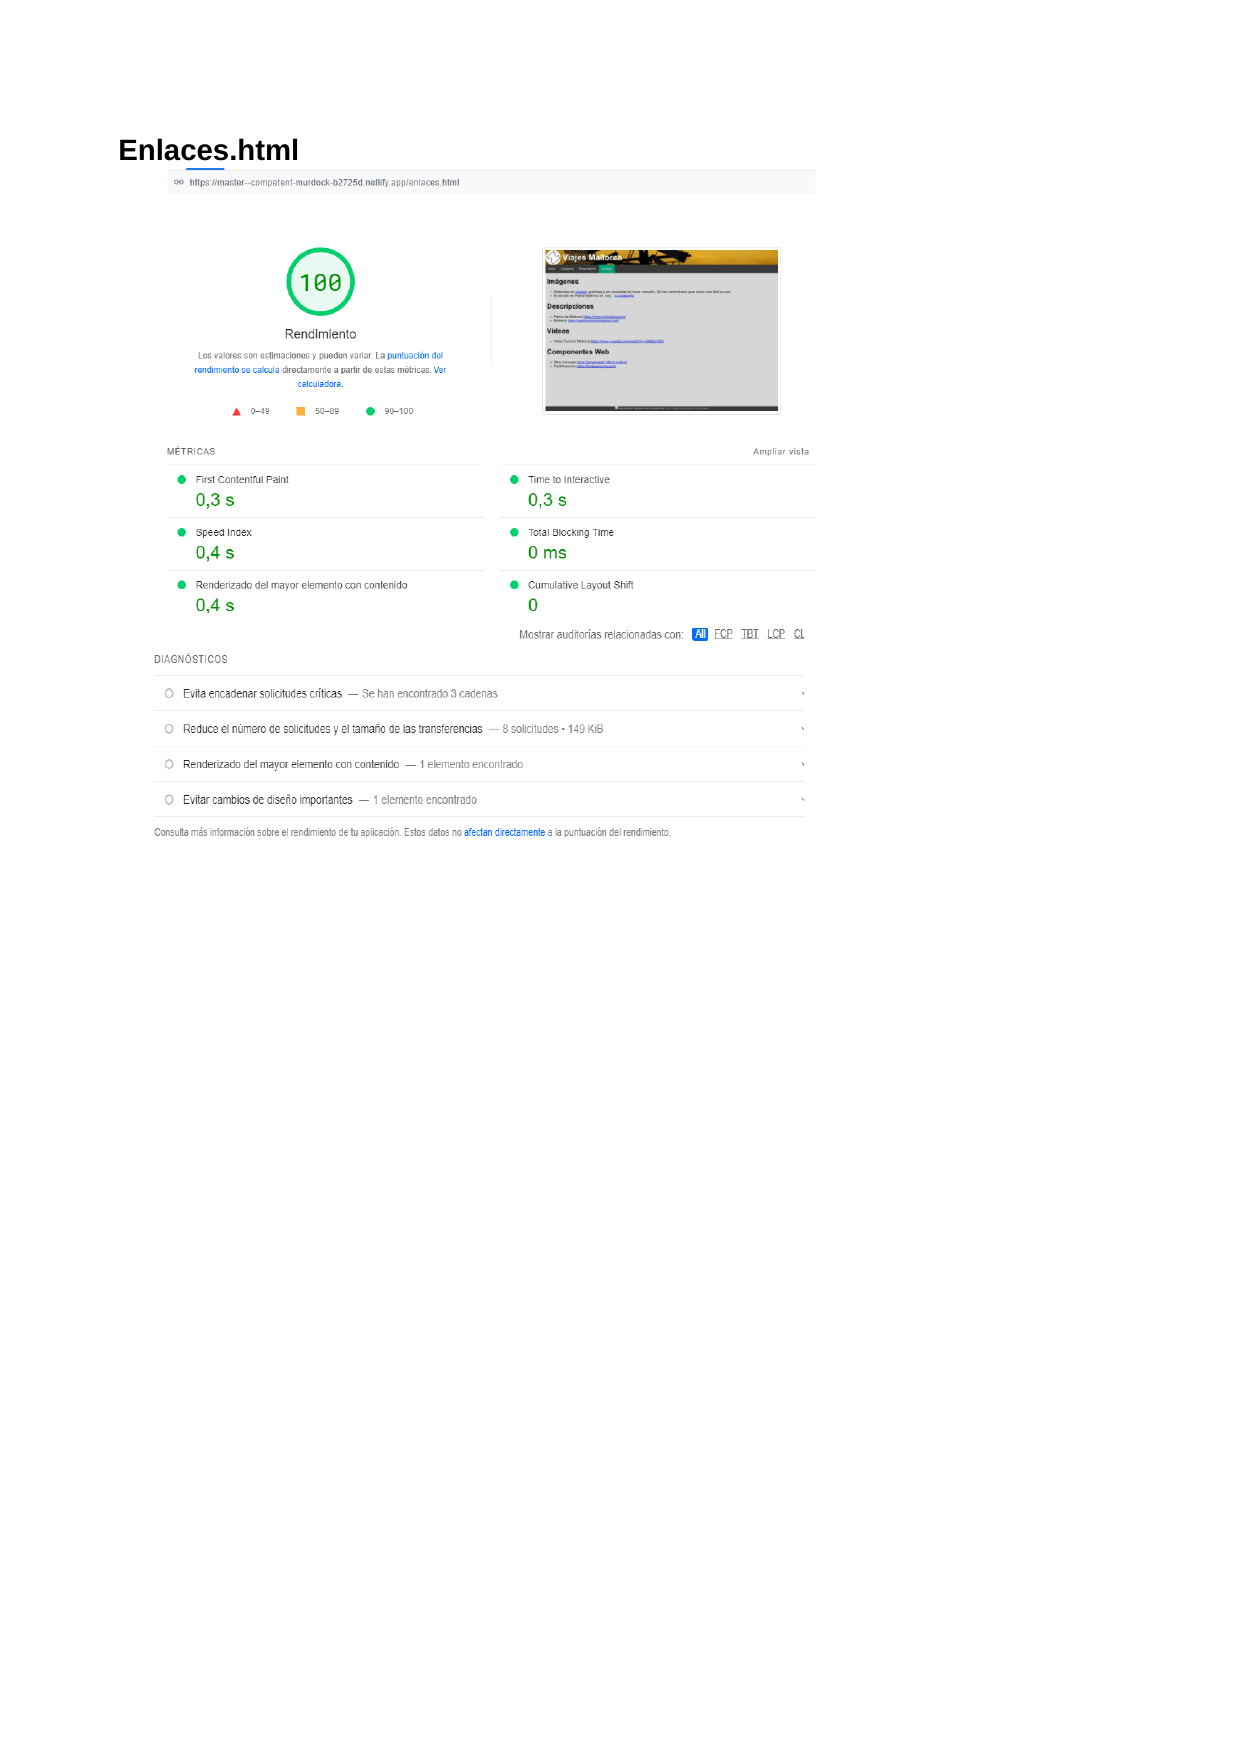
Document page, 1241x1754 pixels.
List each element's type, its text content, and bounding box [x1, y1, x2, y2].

subtitle Enlaces.html [118, 133, 1122, 166]
picture [147, 628, 805, 848]
picture [155, 166, 818, 613]
